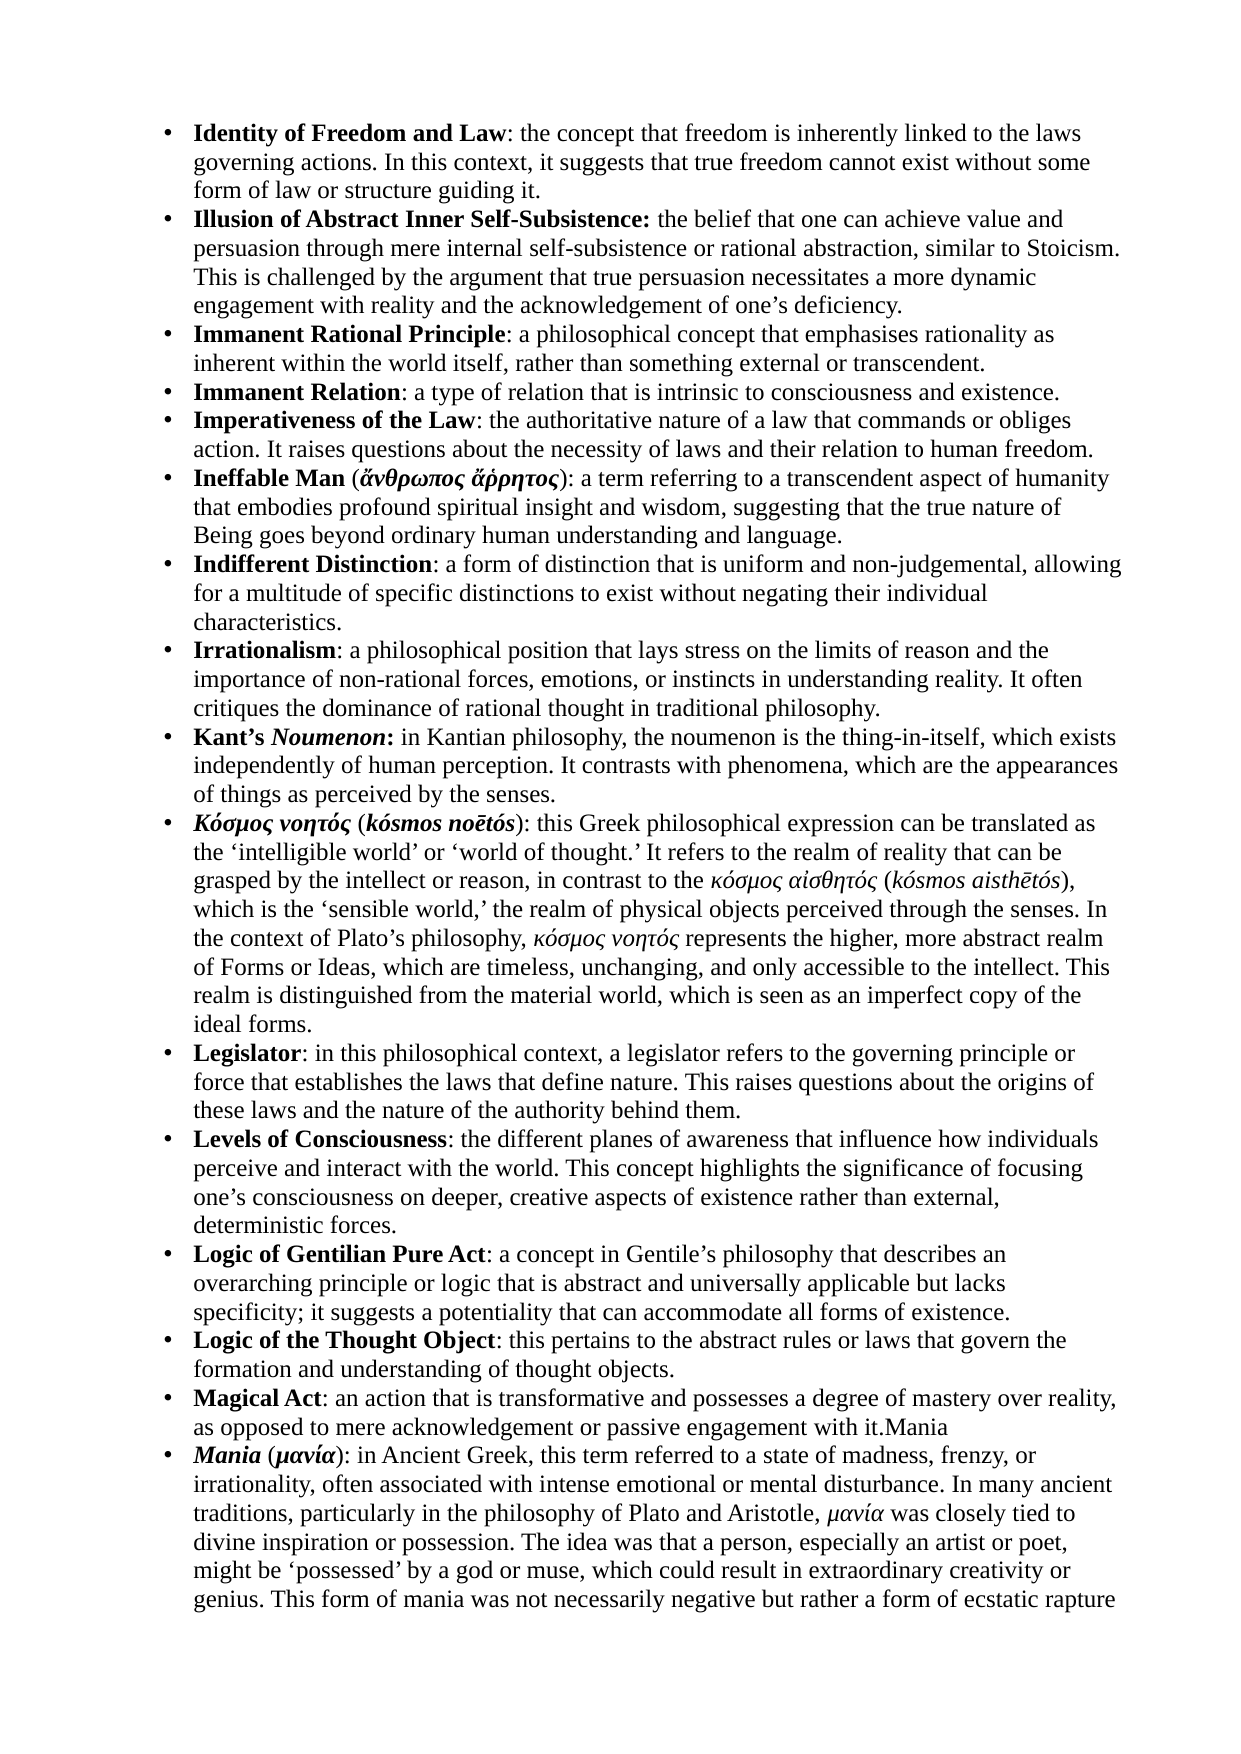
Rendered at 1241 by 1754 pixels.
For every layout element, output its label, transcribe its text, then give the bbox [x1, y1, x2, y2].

list Ineffable Man (ἄνθρωπος ἄῥρητος): a term referring to a transcendent aspect of humanity that embodies profound spiritual insight and wisdom, suggesting that the true nature of Being goes beyond ordinary human understanding and language. [164, 463, 1122, 549]
list Levels of Consciousness: the different planes of awareness that influence how individuals perceive and interact with the world. This concept highlights the significance of focusing one’s consciousness on deeper, creative aspects of existence rather than external, deterministic forces. [164, 1124, 1122, 1239]
list Identity of Freedom and Law: the concept that freedom is inherently linked to the laws governing actions. In this context, it suggests that true freedom cannot exist without some form of law or structure guiding it. [164, 118, 1122, 204]
list Legislator: in this philosophical context, a legislator refers to the governing principle or force that establishes the laws that define nature. This raises questions about the origins of these laws and the nature of the authority behind them. [164, 1038, 1122, 1124]
list Immanent Relation: a type of relation that is intrinsic to consciousness and existence. [164, 377, 1122, 406]
list Logic of Gentilian Pure Act: a concept in Gentile’s philosophy that describes an overarching principle or logic that is abstract and universally applicable but lacks specificity; it suggests a potentiality that can accommodate all forms of existence. [164, 1239, 1122, 1326]
list Irrationalism: a philosophical position that lays stress on the limits of reason and the importance of non-rational forces, emotions, or instincts in understanding reality. It often critiques the dominance of rational thought in traditional philosophy. [164, 636, 1122, 722]
list Mania (μανία): in Ancient Greek, this term referred to a state of madness, frenzy, or irrationality, often associated with intense emotional or mental disturbance. In many ancient traditions, particularly in the philosophy of Plato and Aristotle, μανία was closely tied to divine inspiration or possession. The idea was that a person, especially an artist or poet, might be ‘possessed’ by a god or muse, which could result in extraordinary creativity or genius. This form of mania was not necessarily negative but rather a form of ecstatic rapture [164, 1441, 1122, 1613]
list Kόσμος νοητός (kósmos noētós): this Greek philosophical expression can be translated as the ‘intelligible world’ or ‘world of thought.’ It refers to the realm of reality that can be grasped by the intellect or reason, in contrast to the κόσμος αἰσθητός (kósmos aisthētós), which is the ‘sensible world,’ the realm of physical objects perceived through the senses. In the context of Plato’s philosophy, κόσμος νοητός represents the higher, more abstract realm of Forms or Ideas, which are timeless, unchanging, and only accessible to the intellect. This realm is distinguished from the material world, which is seen as an imperfect copy of the ideal forms. [164, 808, 1122, 1038]
list Kant’s Noumenon: in Kantian philosophy, the noumenon is the thing-in-itself, which exists independently of human perception. It contrasts with phenomena, which are the appearances of things as perceived by the senses. [164, 722, 1122, 808]
list Magical Act: an action that is transformative and possesses a degree of mastery over reality, as opposed to mere acknowledgement or passive engagement with it.Mania [164, 1383, 1122, 1441]
list Immanent Rational Principle: a philosophical concept that emphasises rationality as inherent within the world itself, rather than something external or transcendent. [164, 319, 1122, 377]
list Illusion of Abstract Inner Self-Subsistence: the belief that one can achieve value and persuasion through mere internal self-subsistence or rational abstraction, similar to Stoicism. This is challenged by the argument that true persuasion necessitates a more dynamic engagement with reality and the acknowledgement of one’s deficiency. [164, 204, 1122, 319]
list Indifferent Distinction: a form of distinction that is uniform and non-judgemental, allowing for a multitude of specific distinctions to exist without negating their individual characteristics. [164, 549, 1122, 636]
list Imperativeness of the Law: the authoritative nature of a law that commands or obliges action. It raises questions about the necessity of laws and their relation to human freedom. [164, 406, 1122, 463]
list Logic of the Thought Object: this pertains to the abstract rules or laws that govern the formation and understanding of thought objects. [164, 1326, 1122, 1383]
